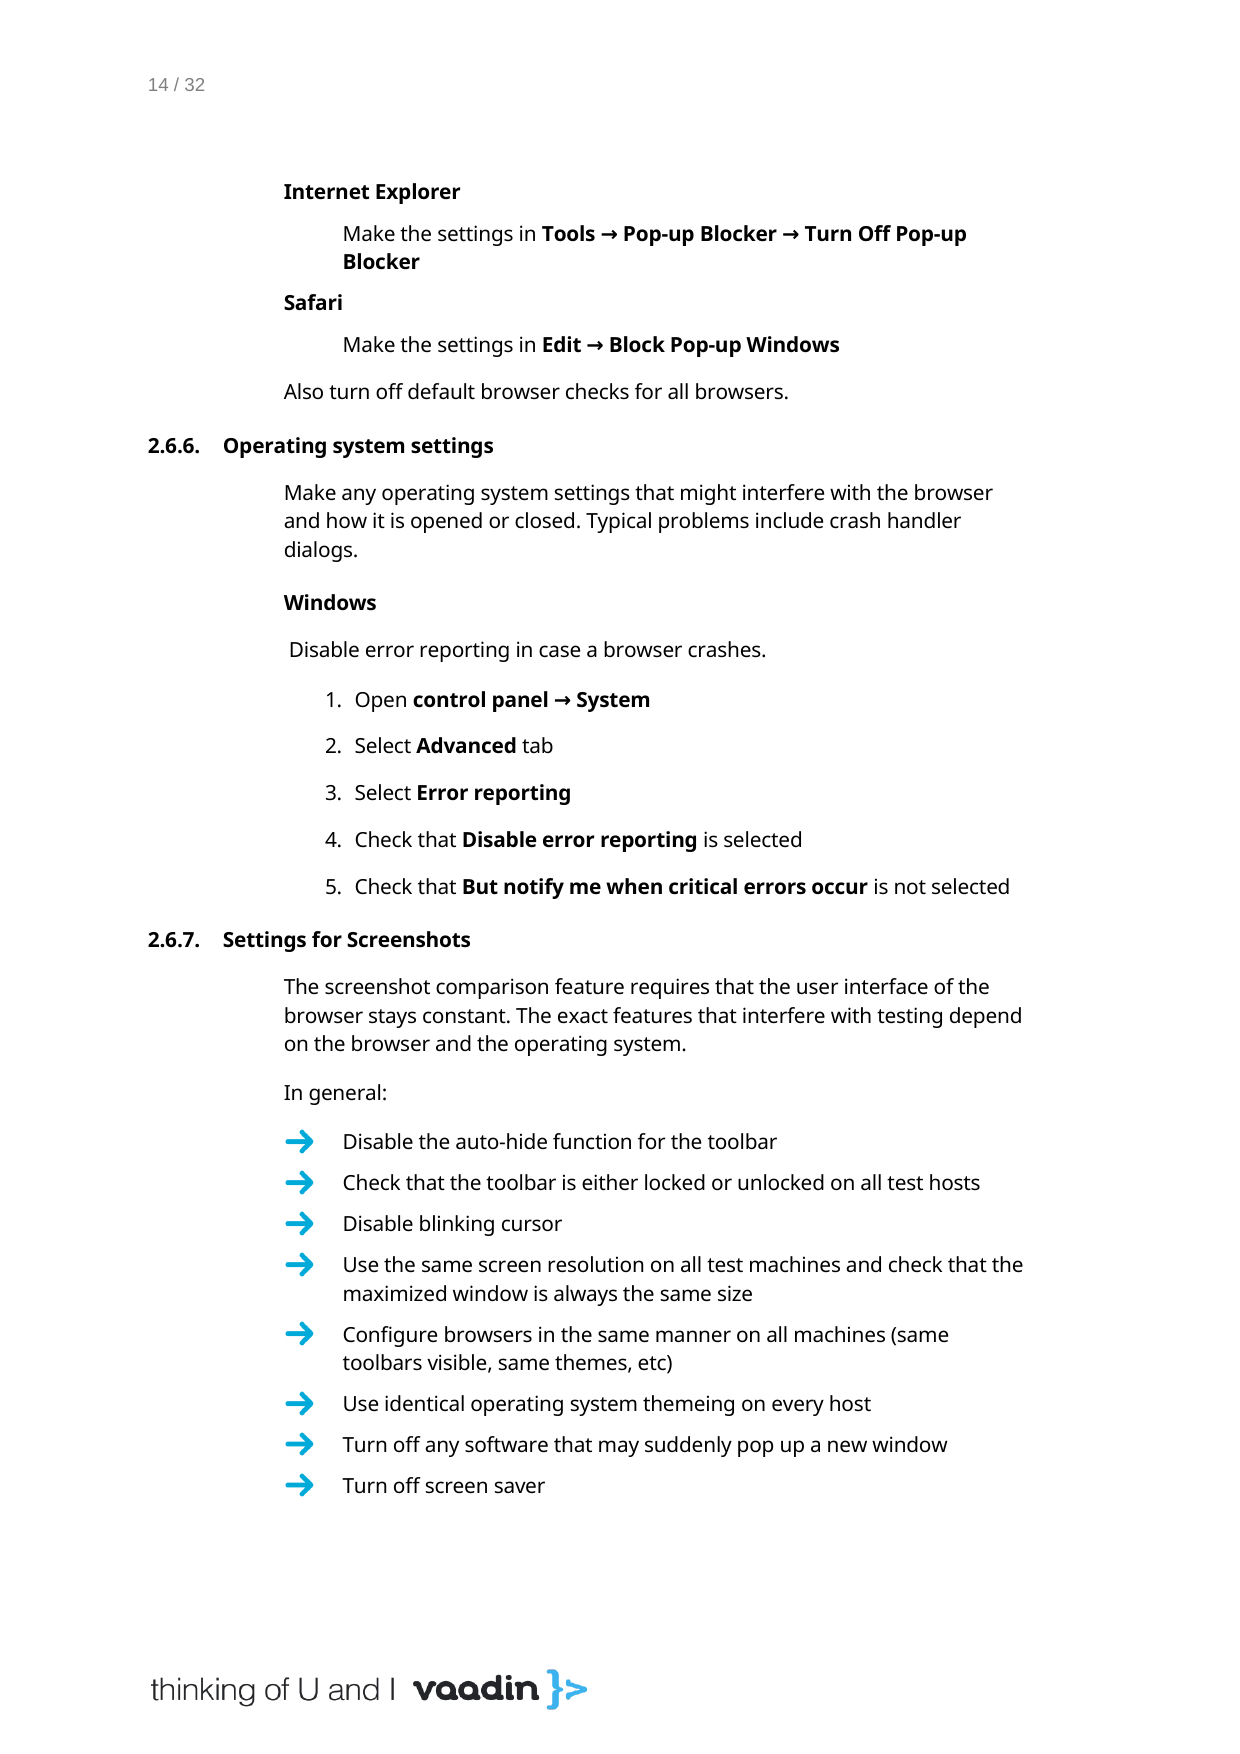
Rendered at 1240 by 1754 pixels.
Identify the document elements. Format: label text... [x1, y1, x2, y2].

picture [304, 1473, 314, 1483]
picture [304, 1446, 314, 1456]
picture [304, 1432, 314, 1442]
subtitle Windows [283, 588, 1033, 617]
picture [304, 1336, 314, 1346]
text Also turn off default browser checks for all browsers. [283, 377, 1033, 406]
list Use identical operating system themeing on every host [283, 1389, 1033, 1417]
list Turn off screen saver [283, 1471, 1033, 1499]
list Configure browsers in the same manner on all machines (same toolbars visible, same themes, etc) [283, 1320, 1033, 1377]
picture [284, 1391, 304, 1416]
picture [284, 1473, 303, 1497]
picture [284, 1129, 304, 1154]
picture [304, 1321, 314, 1331]
text Make the settings in Tools → Pop-up Blocker → Turn Off Pop-up Blocker [342, 219, 1033, 276]
picture [284, 1432, 303, 1456]
subtitle Settings for Screenshots [148, 925, 1033, 954]
picture [150, 1665, 590, 1712]
text In general: [283, 1078, 1033, 1107]
text Safari [283, 288, 1033, 317]
picture [304, 1226, 314, 1236]
list Disable the auto-hide function for the toolbar [283, 1127, 1033, 1156]
list Select Error reporting [325, 778, 1033, 807]
text Internet Explorer [283, 177, 1033, 206]
picture [304, 1252, 314, 1262]
picture [304, 1129, 314, 1139]
picture [284, 1170, 304, 1195]
picture [284, 1211, 304, 1236]
list Check that Disable error reporting is selected [325, 825, 1033, 853]
picture [304, 1170, 314, 1180]
text Make any operating system settings that might interfere with the browser and how it is opened or closed. Typical problems include crash handler dialogs. [283, 478, 1033, 563]
list Turn off any software that may suddenly pop up a new window [283, 1430, 1033, 1458]
subtitle Operating system settings [148, 431, 1033, 459]
text Make the settings in Edit → Block Pop-up Windows [342, 330, 1033, 358]
picture [304, 1487, 314, 1497]
picture [304, 1391, 314, 1401]
list Open control panel → System [325, 685, 1033, 713]
picture [304, 1406, 314, 1416]
list Check that the toolbar is either locked or unlocked on all test hosts [283, 1168, 1033, 1197]
picture [304, 1211, 314, 1221]
list Use the same screen resolution on all test machines and check that the maximized window is always the same size [283, 1250, 1033, 1307]
picture [284, 1252, 304, 1277]
list Check that But notify me when critical errors occur is not selected [325, 872, 1033, 900]
text The screenshot comparison feature requires that the user interface of the browser stays constant. The exact features that interfere with testing depend on the browser and the operating system. [283, 972, 1033, 1058]
list Select Advanced tab [325, 731, 1033, 760]
picture [284, 1321, 304, 1346]
picture [304, 1267, 314, 1277]
list Disable blinking cursor [283, 1209, 1033, 1238]
picture [304, 1144, 314, 1154]
text Disable error reporting in case a browser crashes. [283, 636, 1033, 664]
picture [304, 1185, 314, 1195]
